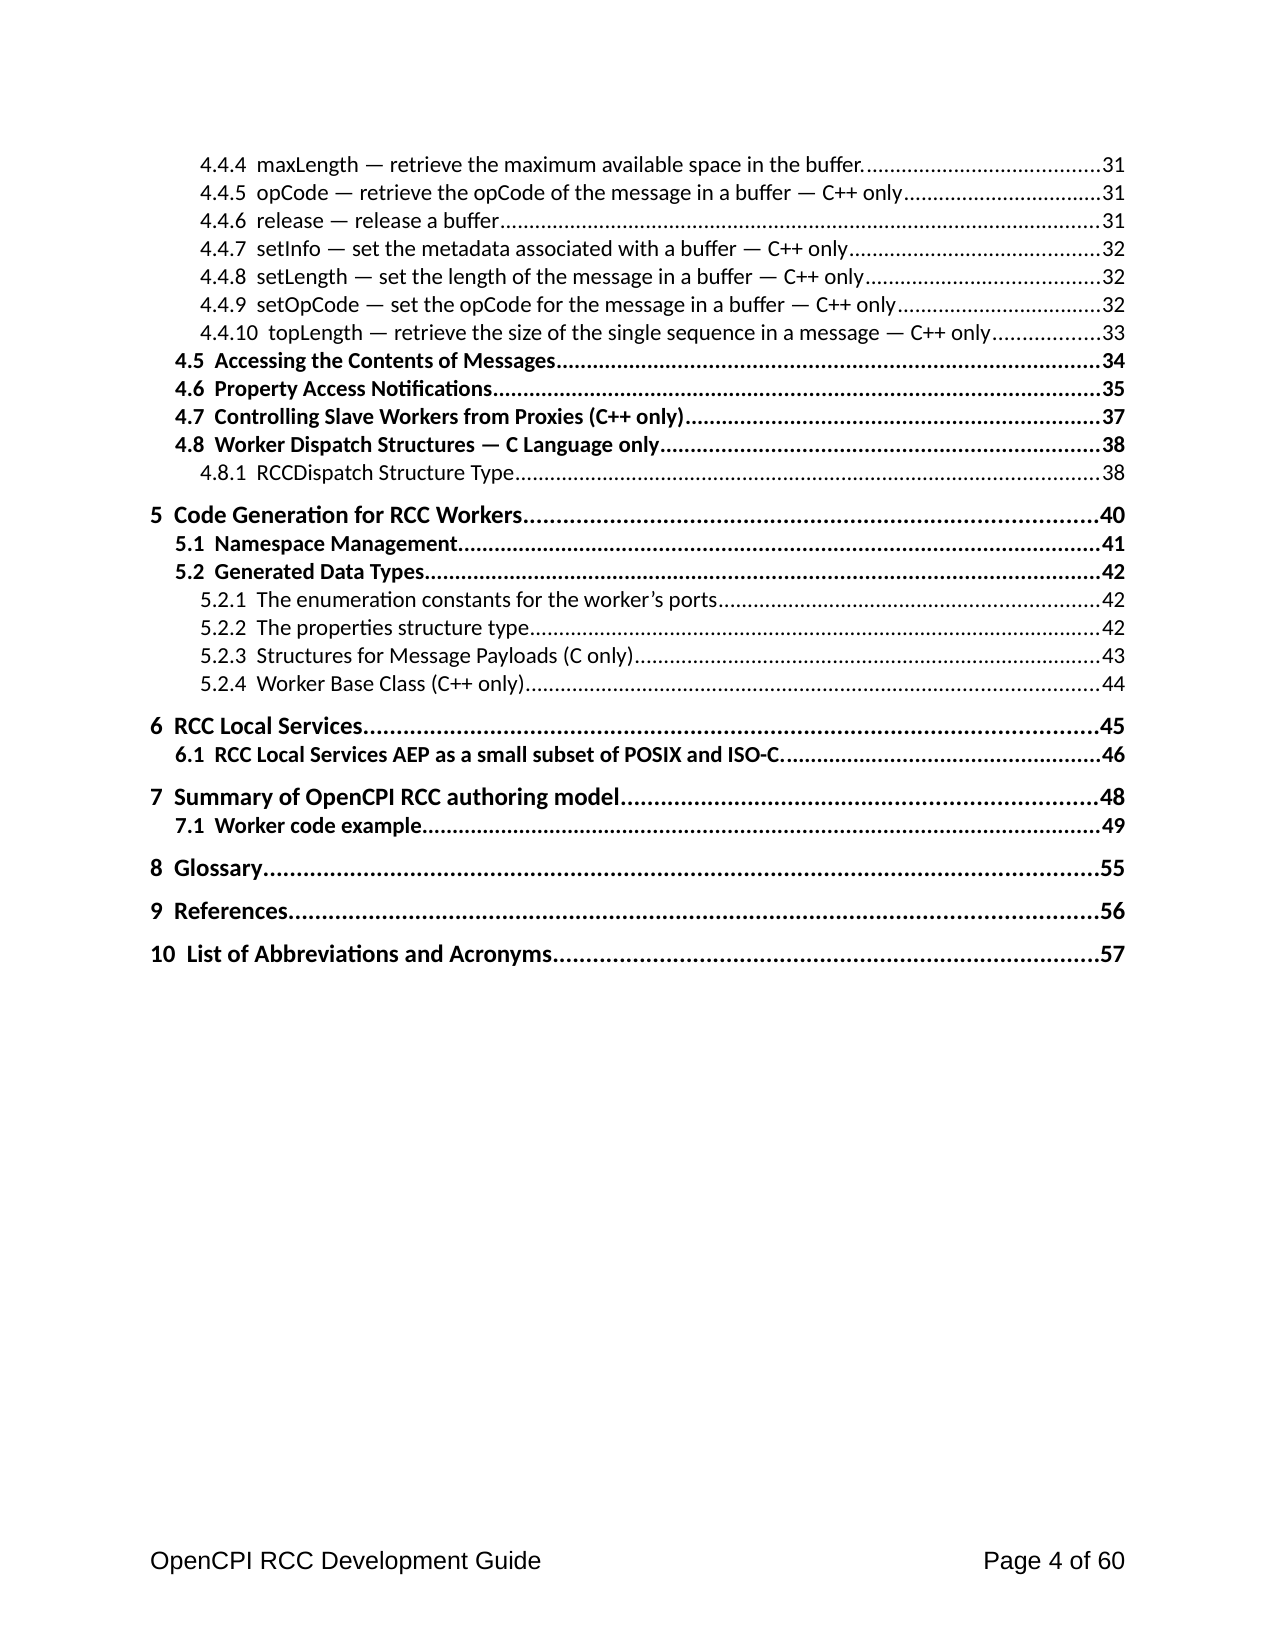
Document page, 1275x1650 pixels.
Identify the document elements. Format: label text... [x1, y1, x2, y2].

text 7.1 Worker code example 49 [175, 811, 1125, 839]
text 9 References 56 [150, 895, 1125, 926]
text 4.8 Worker Dispatch Structures — C Language only 38 [175, 430, 1125, 458]
text 5.2 Generated Data Types 42 [175, 557, 1125, 585]
text 4.4.10 topLength — retrieve the size of the single sequence in a message — C++ only 33 [200, 318, 1125, 346]
text 4.6 Property Access Notifications 35 [175, 374, 1125, 402]
text 5.2.4 Worker Base Class (C++ only) 44 [200, 669, 1125, 697]
text 4.4.6 release — release a buffer 31 [200, 206, 1125, 234]
text 4.4.9 setOpCode — set the opCode for the message in a buffer — C++ only 32 [200, 290, 1125, 318]
text 4.8.1 RCCDispatch Structure Type 38 [200, 458, 1125, 486]
text 4.4.7 setInfo — set the metadata associated with a buffer — C++ only 32 [200, 234, 1125, 262]
text 4.4.4 maxLength — retrieve the maximum available space in the buffer. 31 [200, 150, 1125, 178]
text 4.4.8 setLength — set the length of the message in a buffer — C++ only 32 [200, 262, 1125, 290]
text 4.7 Controlling Slave Workers from Proxies (C++ only) 37 [175, 402, 1125, 430]
text 7 Summary of OpenCPI RCC authoring model 48 [150, 781, 1125, 811]
text 6 RCC Local Services 45 [150, 710, 1125, 740]
text 5.2.3 Structures for Message Payloads (C only) 43 [200, 641, 1125, 669]
text 8 Glossary 55 [150, 852, 1125, 882]
text 10 List of Abbreviations and Acronyms 57 [150, 938, 1125, 968]
text 6.1 RCC Local Services AEP as a small subset of POSIX and ISO-C. 46 [175, 740, 1125, 768]
text 5.2.1 The enumeration constants for the worker’s ports 42 [200, 585, 1125, 613]
text 4.5 Accessing the Contents of Messages 34 [175, 346, 1125, 374]
text 5.2.2 The properties structure type 42 [200, 613, 1125, 641]
text 5 Code Generation for RCC Workers 40 [150, 499, 1125, 529]
text 4.4.5 opCode — retrieve the opCode of the message in a buffer — C++ only 31 [200, 178, 1125, 206]
text 5.1 Namespace Management 41 [175, 529, 1125, 557]
